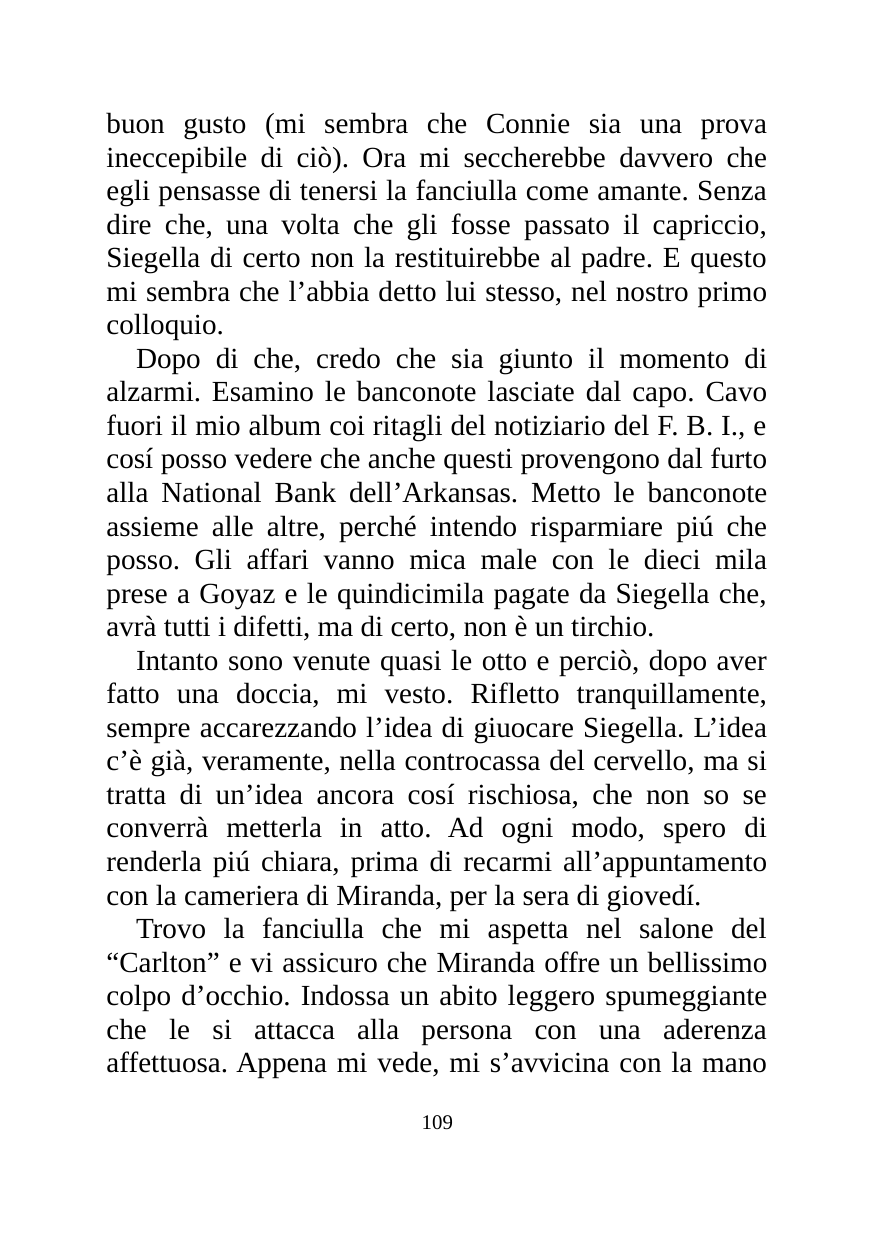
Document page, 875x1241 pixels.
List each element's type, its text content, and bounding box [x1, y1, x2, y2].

text Trovo la fanciulla che mi aspetta nel salone del “Carlton” e vi assicuro che Miranda offre un bellissimo colpo d’occhio. Indossa un abito leggero spumeggiante che le si attacca alla persona con una aderenza affettuosa. Appena mi vede, mi s’avvicina con la mano [106, 911, 768, 1079]
text Dopo di che, credo che sia giunto il momento di alzarmi. Esamino le banconote lasciate dal capo. Cavo fuori il mio album coi ritagli del notiziario del F. B. I., e cosí posso vedere che anche questi provengono dal furto alla National Bank dell’Arkansas. Metto le banconote assieme alle altre, perché intendo risparmiare piú che posso. Gli affari vanno mica male con le dieci mila prese a Goyaz e le quindicimila pagate da Siegella che, avrà tutti i difetti, ma di certo, non è un tirchio. [106, 341, 768, 643]
text buon gusto (mi sembra che Connie sia una prova ineccepibile di ciò). Ora mi seccherebbe davvero che egli pensasse di tenersi la fanciulla come amante. Senza dire che, una volta che gli fosse passato il capriccio, Siegella di certo non la restituirebbe al padre. E questo mi sembra che l’abbia detto lui stesso, nel nostro primo colloquio. [106, 106, 768, 341]
text Intanto sono venute quasi le otto e perciò, dopo aver fatto una doccia, mi vesto. Rifletto tranquillamente, sempre accarezzando l’idea di giuocare Siegella. L’idea c’è già, veramente, nella controcassa del cervello, ma si tratta di un’idea ancora cosí rischiosa, che non so se converrà metterla in atto. Ad ogni modo, spero di renderla piú chiara, prima di recarmi all’appuntamento con la cameriera di Miranda, per la sera di giovedí. [106, 643, 768, 911]
